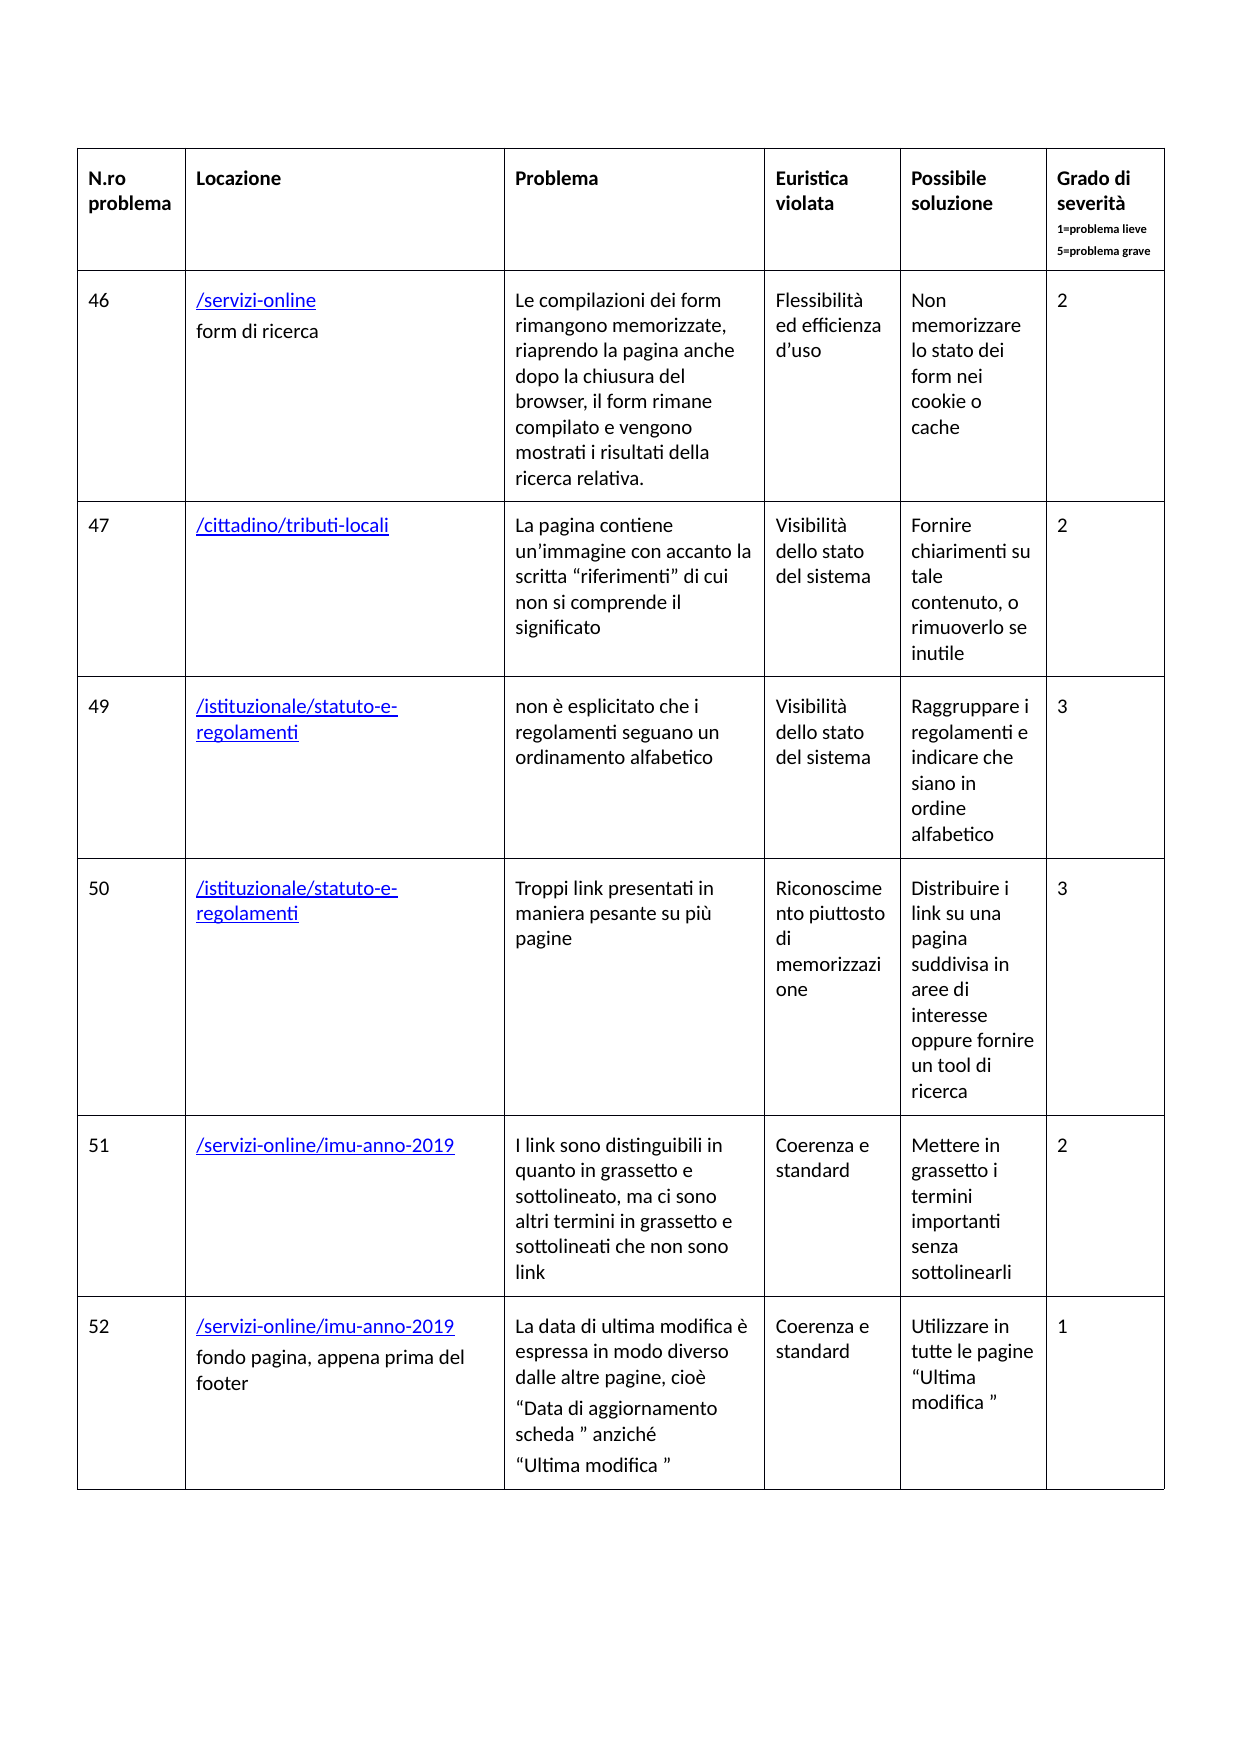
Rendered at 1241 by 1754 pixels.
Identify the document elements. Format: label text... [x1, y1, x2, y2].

table_cell Le compilazioni dei form rimangono memorizzate, riaprendo la pagina anche dopo la chiusura del browser, il form rimane compilato e vengono mostrati i risultati della ricerca relativa. [505, 271, 764, 501]
table_cell /istituzionale/statuto-e-regolamenti [186, 859, 504, 1115]
table_cell 2 [1047, 1116, 1164, 1296]
table_cell 3 [1047, 677, 1164, 857]
table_cell Non memorizzare lo stato dei form nei cookie o cache [901, 271, 1046, 501]
table_cell La data di ultima modifica è espressa in modo diverso dalle altre pagine, cioè “Data di aggiornamento scheda ” anziché “Ultima modifica ” [505, 1297, 764, 1489]
table_cell Utilizzare in tutte le pagine “Ultima modifica ” [901, 1297, 1046, 1489]
table_cell 50 [78, 859, 185, 1115]
table_cell Raggruppare i regolamenti e indicare che siano in ordine alfabetico [901, 677, 1046, 857]
table_cell 2 [1047, 502, 1164, 676]
table_cell 3 [1047, 859, 1164, 1115]
table_cell Visibilità dello stato del sistema [765, 502, 900, 676]
table_cell /cittadino/tributi-locali [186, 502, 504, 676]
table_cell Troppi link presentati in maniera pesante su più pagine [505, 859, 764, 1115]
table_header Euristica violata [765, 149, 900, 269]
table_cell Visibilità dello stato del sistema [765, 677, 900, 857]
table_header Problema [505, 149, 764, 269]
table_cell 47 [78, 502, 185, 676]
table_header Grado di severità 1=problema lieve 5=problema grave [1047, 149, 1164, 269]
table_cell Riconoscimento piuttosto di memorizzazione [765, 859, 900, 1115]
table_cell 1 [1047, 1297, 1164, 1489]
table_cell /servizi-online/imu-anno-2019 [186, 1116, 504, 1296]
table_cell Flessibilità ed efficienza d’uso [765, 271, 900, 501]
table_cell 52 [78, 1297, 185, 1489]
table_cell /servizi-online form di ricerca [186, 271, 504, 501]
table_cell Fornire chiarimenti su tale contenuto, o rimuoverlo se inutile [901, 502, 1046, 676]
table_cell Coerenza e standard [765, 1297, 900, 1489]
table_cell 49 [78, 677, 185, 857]
table_cell Distribuire i link su una pagina suddivisa in aree di interesse oppure fornire un tool di ricerca [901, 859, 1046, 1115]
table_cell I link sono distinguibili in quanto in grassetto e sottolineato, ma ci sono altri termini in grassetto e sottolineati che non sono link [505, 1116, 764, 1296]
table_cell 2 [1047, 271, 1164, 501]
table_cell non è esplicitato che i regolamenti seguano un ordinamento alfabetico [505, 677, 764, 857]
table_cell Mettere in grassetto i termini importanti senza sottolinearli [901, 1116, 1046, 1296]
table_cell 46 [78, 271, 185, 501]
table_cell /servizi-online/imu-anno-2019 fondo pagina, appena prima del footer [186, 1297, 504, 1489]
table_header Possibile soluzione [901, 149, 1046, 269]
table_header Locazione [186, 149, 504, 269]
table_header N.ro problema [78, 149, 185, 269]
table_cell /istituzionale/statuto-e-regolamenti [186, 677, 504, 857]
table_cell 51 [78, 1116, 185, 1296]
table_cell La pagina contiene un’immagine con accanto la scritta “riferimenti” di cui non si comprende il significato [505, 502, 764, 676]
table_cell Coerenza e standard [765, 1116, 900, 1296]
